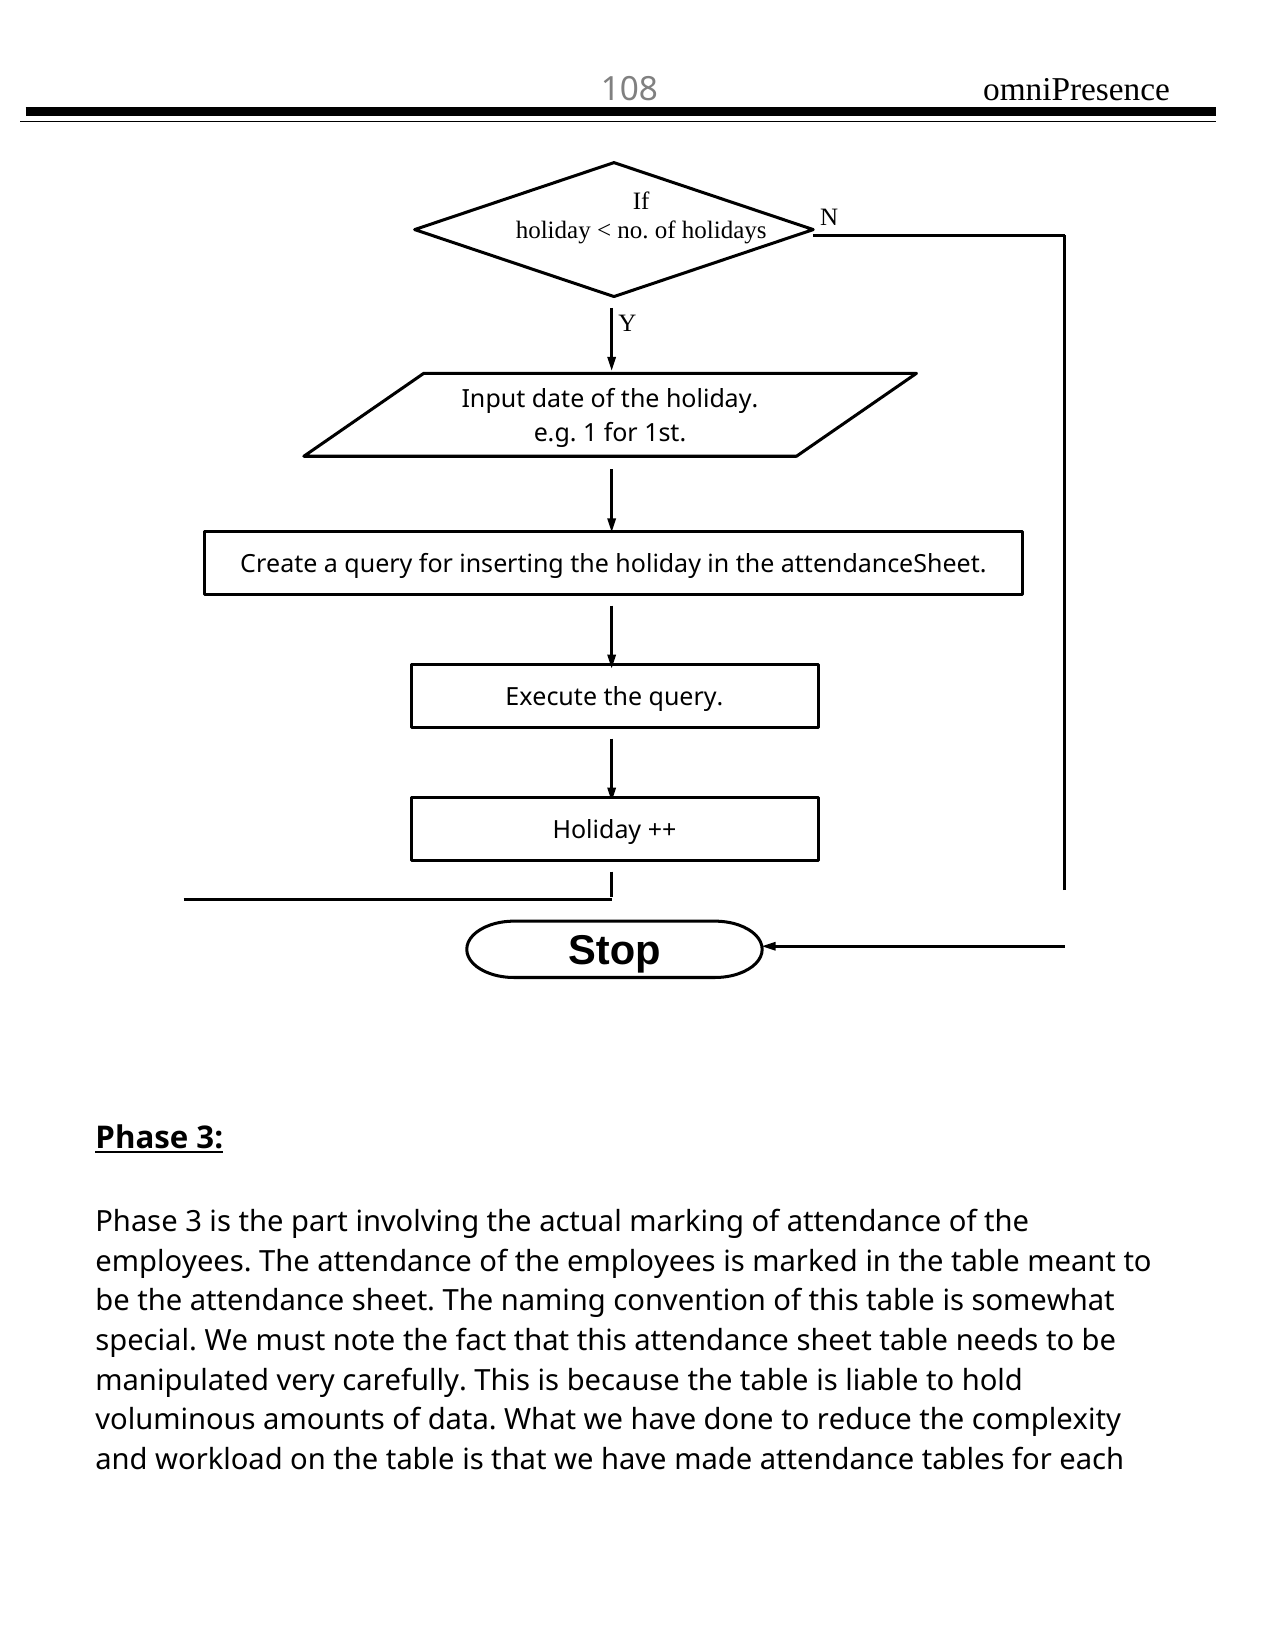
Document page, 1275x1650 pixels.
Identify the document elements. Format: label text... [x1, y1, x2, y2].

text Phase 3: [95, 1115, 1170, 1158]
text Phase 3 is the part involving the actual marking of attendance of the employees. The attendance of the employees is marked in the table meant to be the attendance sheet. The naming convention of this table is somewhat special. We must note the fact that this attendance sheet table needs to be manipulated very carefully. This is because the table is liable to hold voluminous amounts of data. What we have done to reduce the complexity and workload on the table is that we have made attendance tables for each [95, 1200, 1170, 1478]
